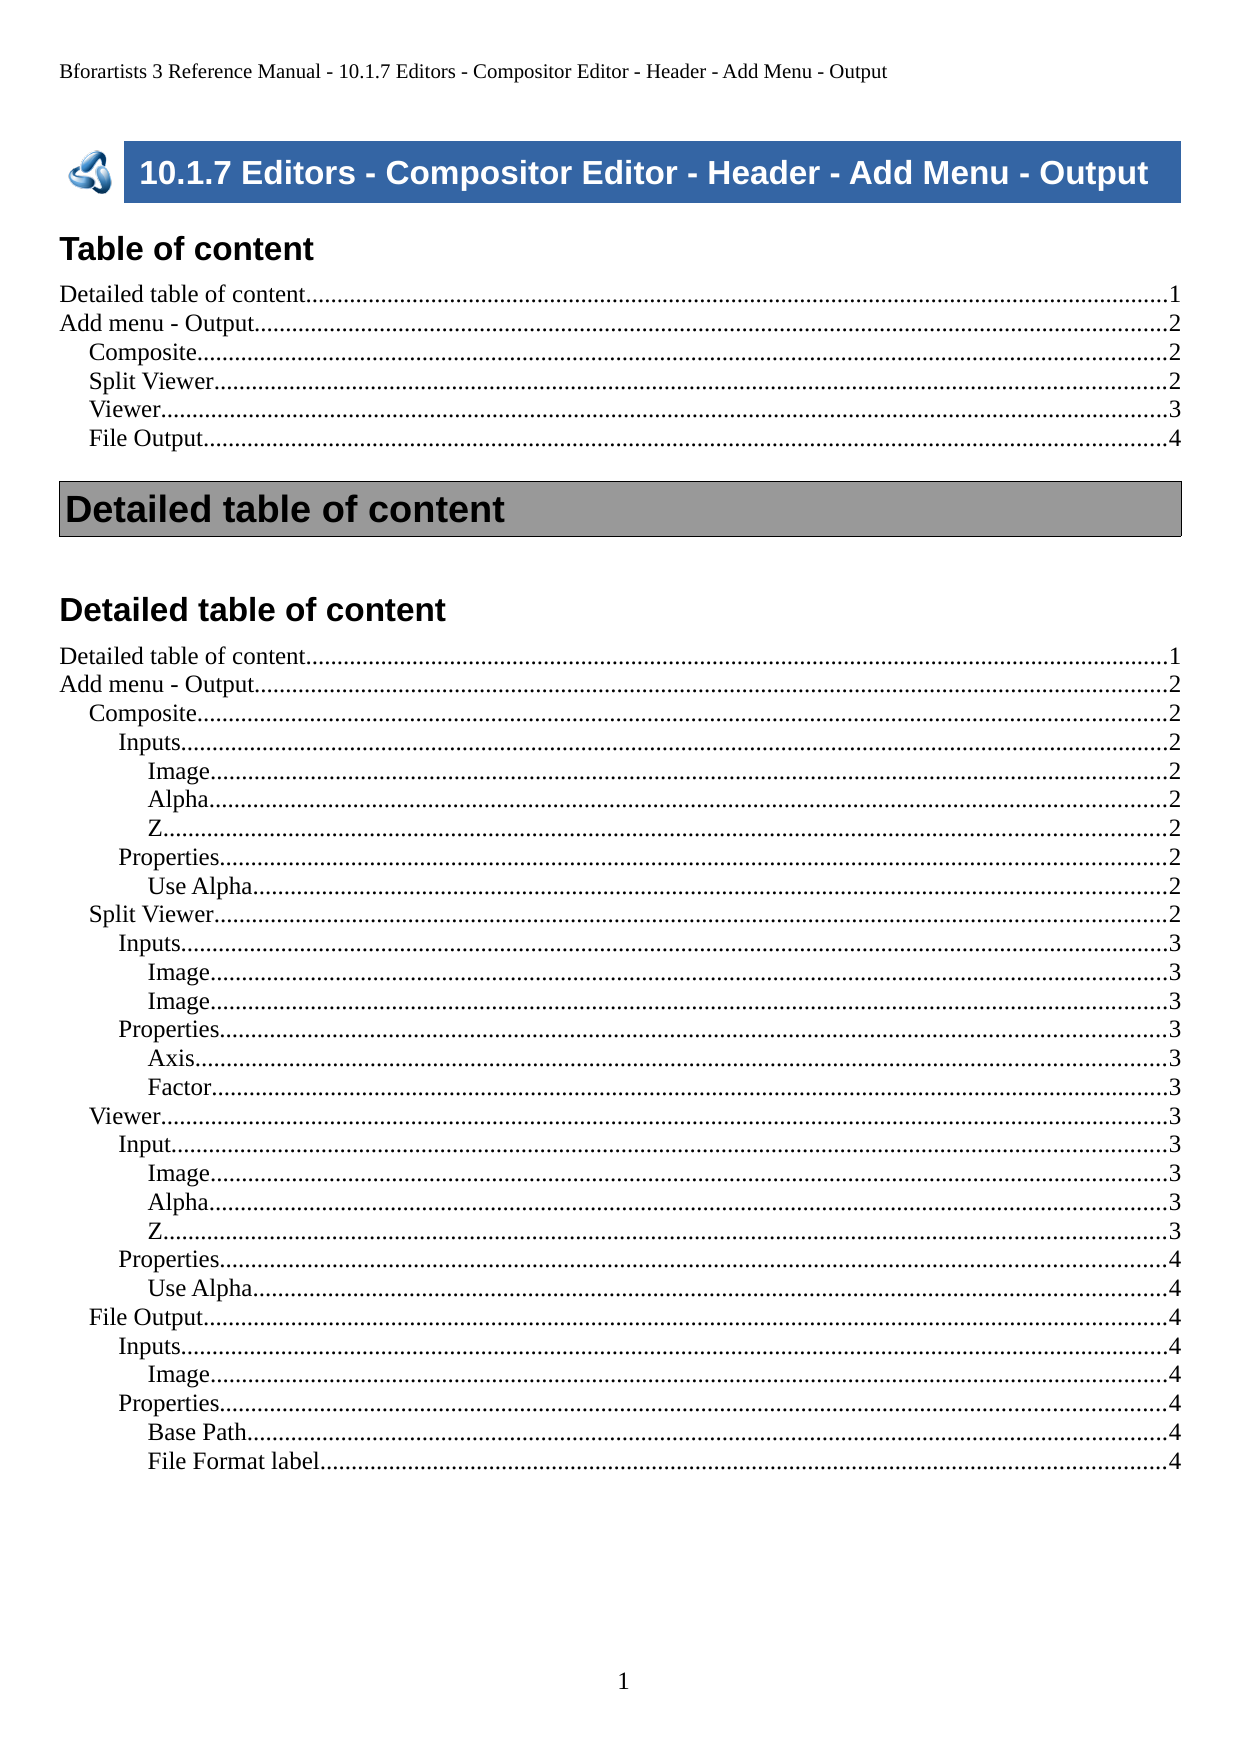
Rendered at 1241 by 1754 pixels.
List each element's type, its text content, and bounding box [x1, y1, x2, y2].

table_header Detailed table of content [60, 482, 1181, 536]
text Use Alpha 4 [147, 1273, 1181, 1302]
text File Output 4 [88, 423, 1181, 452]
text File Output 4 [88, 1302, 1181, 1331]
text Image 3 [147, 957, 1181, 986]
text Image 3 [147, 986, 1181, 1014]
text Viewer 3 [88, 1101, 1181, 1129]
text Composite 2 [88, 698, 1181, 727]
text Viewer 3 [88, 394, 1181, 423]
text Split Viewer 2 [88, 366, 1181, 394]
text File Format label 4 [147, 1446, 1181, 1474]
text Inputs 2 [118, 727, 1181, 756]
text Inputs 3 [118, 928, 1181, 957]
text Composite 2 [88, 337, 1181, 366]
text Image 2 [147, 756, 1181, 784]
text Axis 3 [147, 1043, 1181, 1072]
text Factor 3 [147, 1072, 1181, 1101]
text Split Viewer 2 [88, 899, 1181, 928]
text Properties 4 [118, 1244, 1181, 1273]
text Use Alpha 2 [147, 871, 1181, 899]
text Base Path 4 [147, 1417, 1181, 1446]
text Detailed table of content 1 [59, 641, 1181, 669]
text Image 3 [147, 1158, 1181, 1187]
table_header 10.1.7 Editors - Compositor Editor - Header - Add Menu - Output [124, 141, 1181, 203]
text Input 3 [118, 1129, 1181, 1158]
text Properties 3 [118, 1014, 1181, 1043]
table_header [59, 141, 124, 203]
text Z 2 [147, 813, 1181, 842]
subtitle Table of content [59, 228, 1181, 267]
text Add menu - Output 2 [59, 308, 1181, 337]
text Inputs 4 [118, 1331, 1181, 1359]
text Detailed table of content 1 [59, 279, 1181, 308]
text Alpha 3 [147, 1187, 1181, 1216]
text Image 4 [147, 1359, 1181, 1388]
picture [65, 147, 114, 197]
text Add menu - Output 2 [59, 669, 1181, 698]
text Properties 4 [118, 1388, 1181, 1417]
subtitle Detailed table of content [59, 590, 1181, 628]
text Z 3 [147, 1216, 1181, 1244]
text Properties 2 [118, 842, 1181, 871]
text Alpha 2 [147, 784, 1181, 813]
